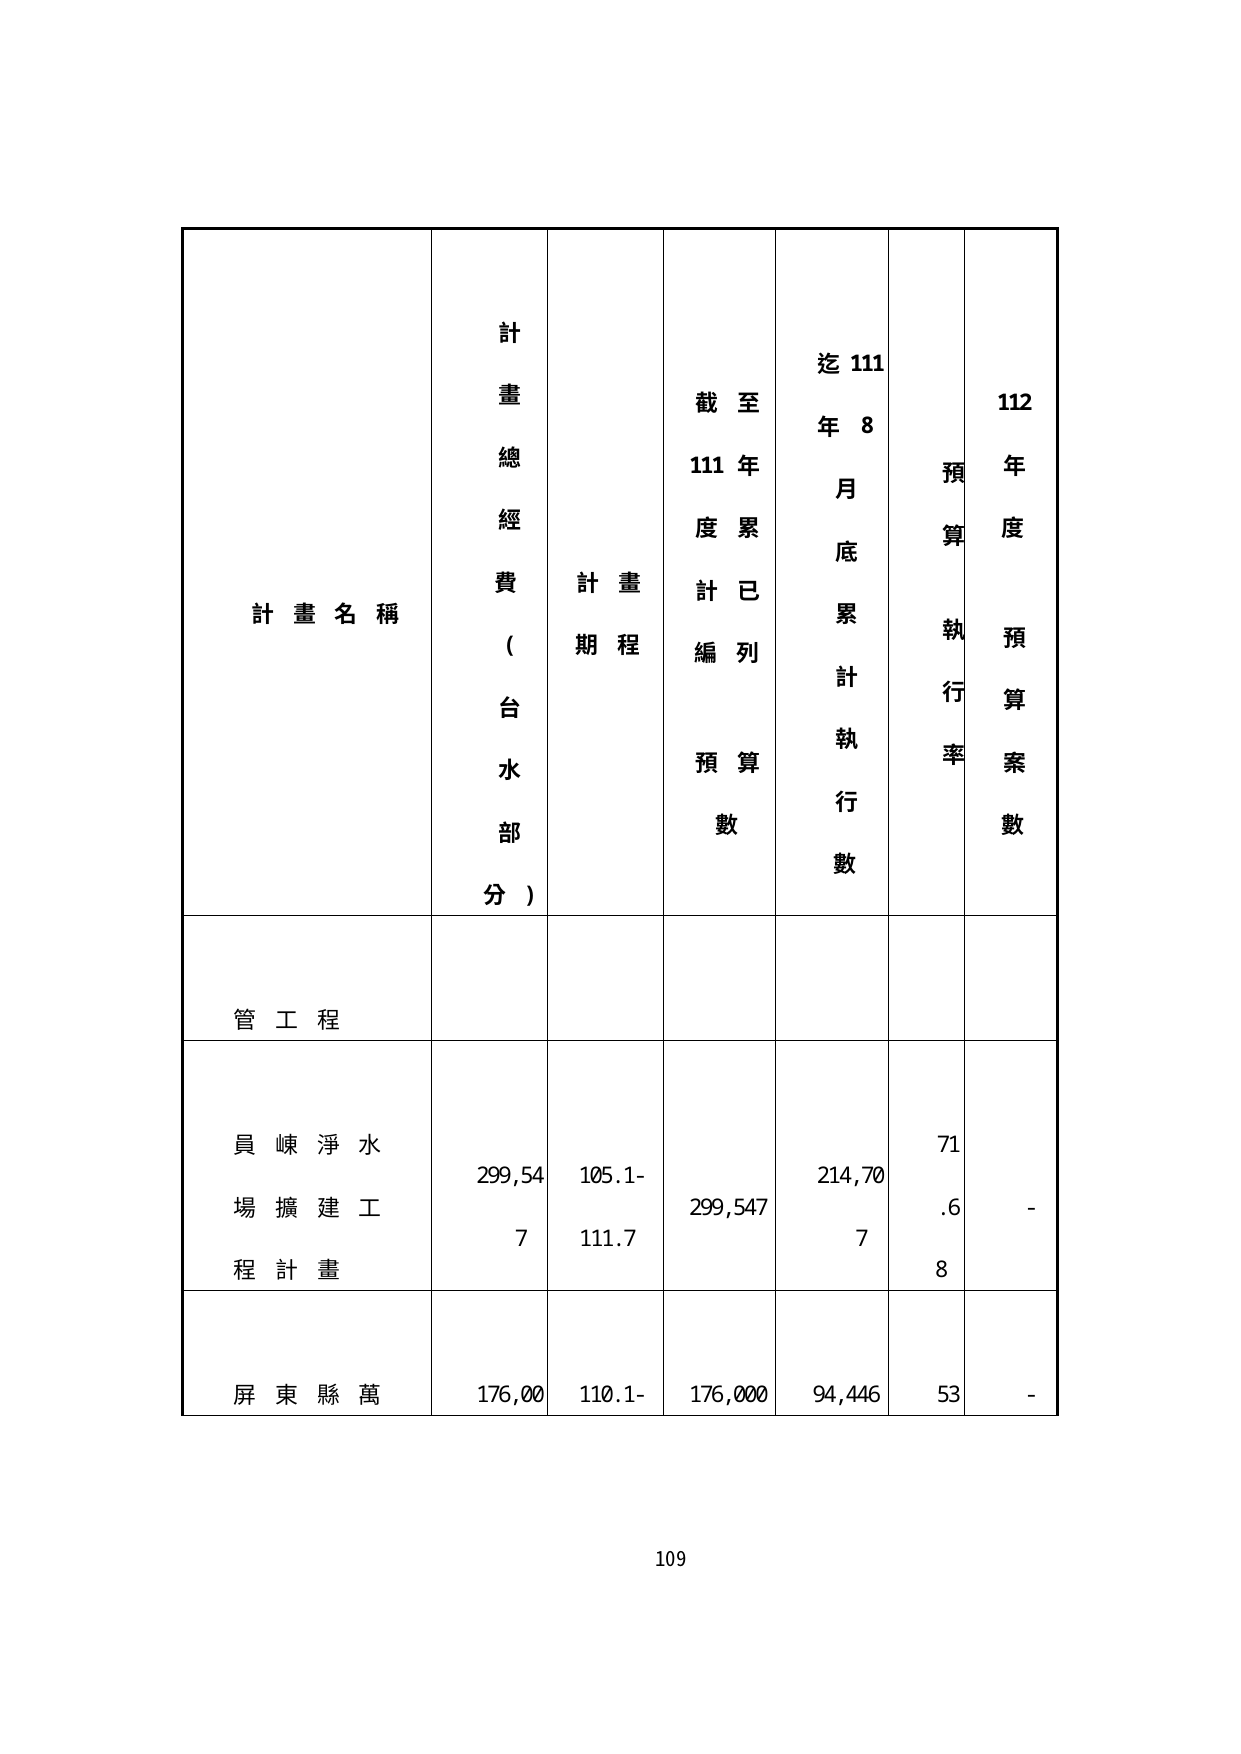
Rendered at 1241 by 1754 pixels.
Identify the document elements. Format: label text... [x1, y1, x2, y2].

table_cell [776, 916, 888, 1040]
table_cell - [965, 1041, 1056, 1290]
table_header 計畫總經費(台水部分) [432, 230, 547, 915]
table_header 計畫名稱 [184, 230, 431, 915]
table_cell 105.1-111.7 [548, 1041, 663, 1290]
table_header 截至111年度累計已編列 預算數 [664, 230, 775, 915]
table_cell - [965, 916, 1056, 1040]
table_cell 53 [889, 1291, 964, 1415]
table_header 112年度 預算案數 [965, 230, 1056, 915]
table_header 預算 執行率 [889, 230, 964, 915]
table_cell [889, 916, 964, 1040]
table_cell 299,547 [664, 1041, 775, 1290]
table_cell 71.68 [889, 1041, 964, 1290]
table_cell 員崠淨水場擴建工程計畫 [184, 1041, 431, 1290]
table_cell 299,547 [432, 1041, 547, 1290]
table_cell 176,00 [432, 1291, 547, 1415]
table_cell 110.1- [548, 1291, 663, 1415]
table_cell [432, 916, 547, 1040]
table_cell 214,707 [776, 1041, 888, 1290]
table_cell 管工程 [184, 916, 431, 1040]
table_cell - [965, 1291, 1056, 1415]
table_cell 176,000 [664, 1291, 775, 1415]
table_cell 屏東縣萬 [184, 1291, 431, 1415]
table_cell [664, 916, 775, 1040]
table_cell [548, 916, 663, 1040]
table_cell 94,446 [776, 1291, 888, 1415]
table_header 計畫期程 [548, 230, 663, 915]
table_header 迄111年8月底累計執行數 [776, 230, 888, 915]
